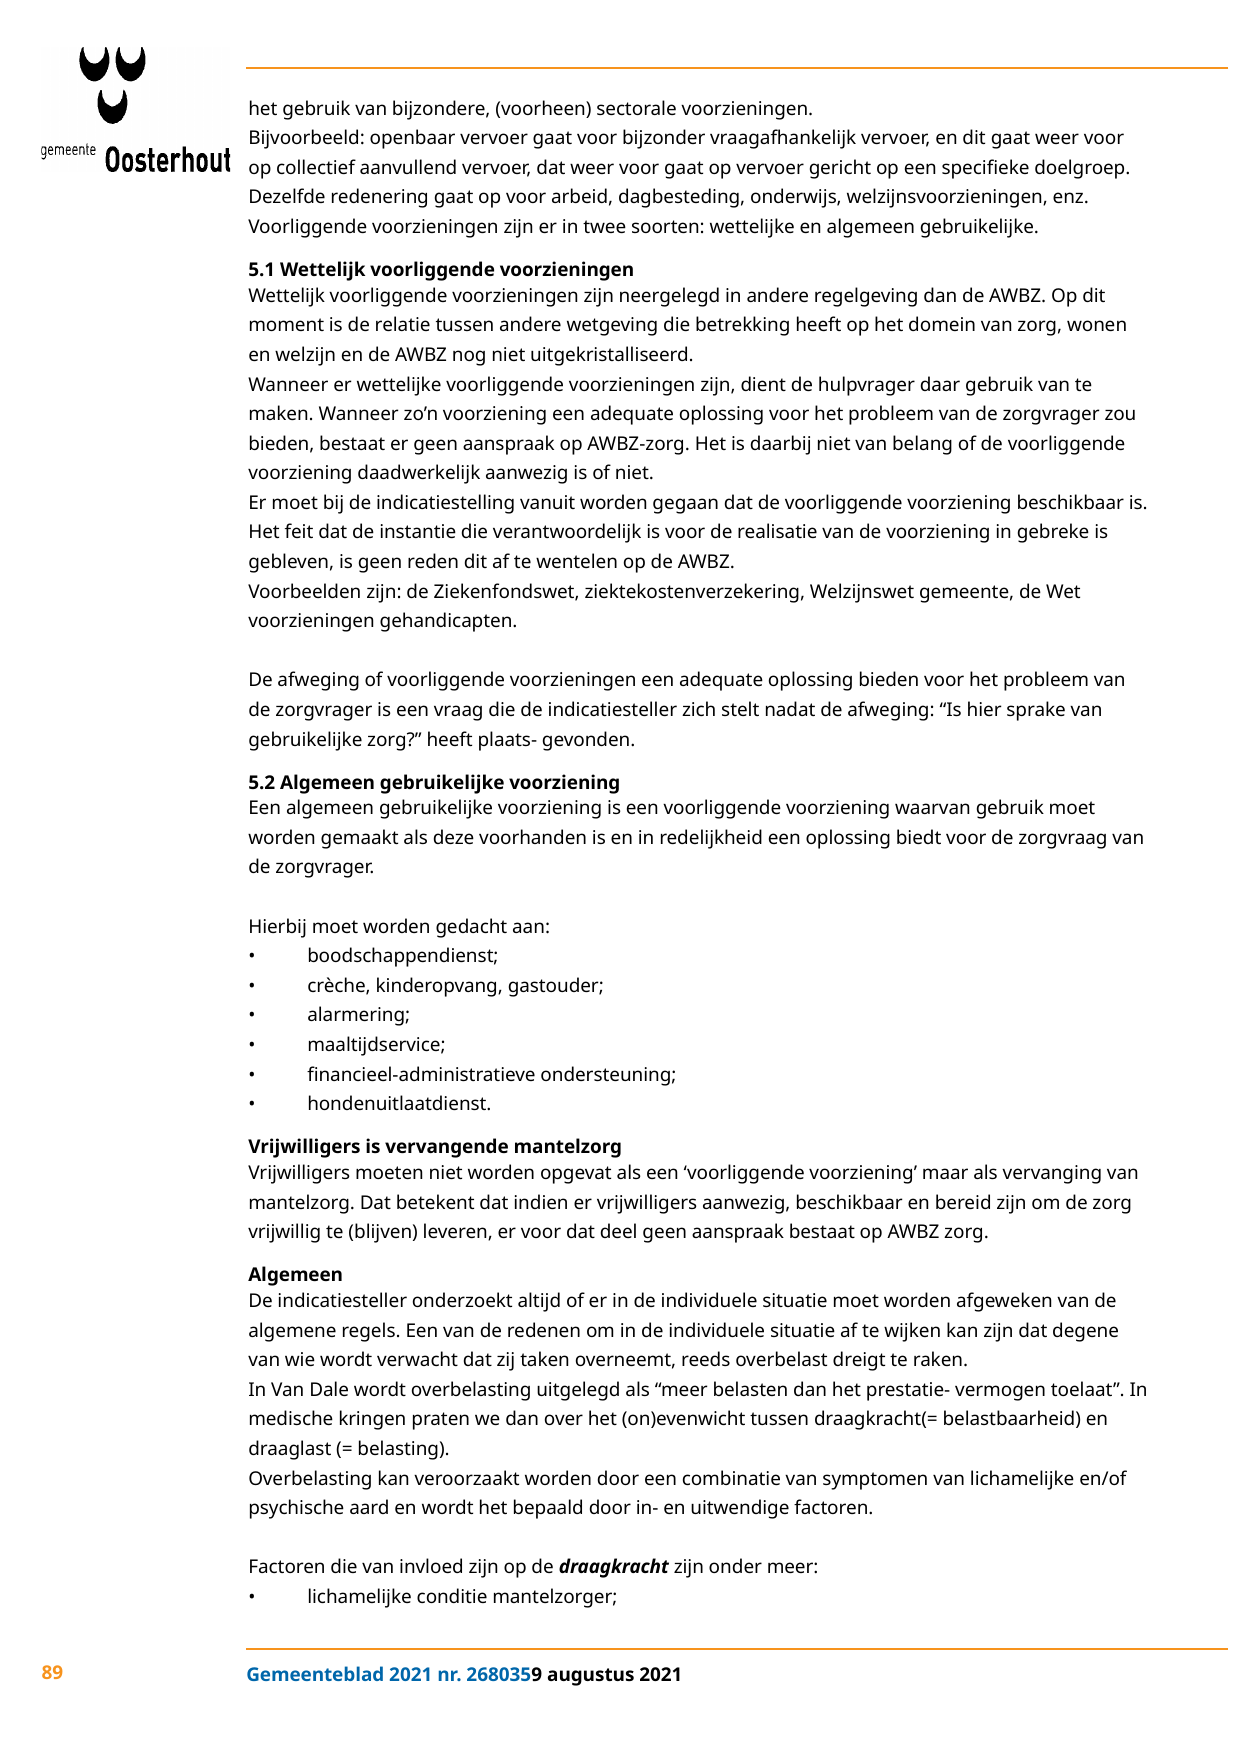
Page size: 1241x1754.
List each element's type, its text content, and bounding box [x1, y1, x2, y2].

text 5.1 Wettelijk voorliggende voorzieningen [248, 256, 1152, 282]
text Algemeen [248, 1262, 1152, 1287]
picture [41, 47, 231, 172]
text Voorliggende voorzieningen zijn er in twee soorten: wettelijke en algemeen gebruikelijke. [248, 213, 1152, 239]
text Vrijwilligers is vervangende mantelzorg [248, 1133, 1152, 1159]
text Hierbij moet worden gedacht aan: [248, 913, 1152, 939]
text Factoren die van invloed zijn op de draagkracht zijn onder meer: [248, 1553, 1152, 1579]
text De afweging of voorliggende voorzieningen een adequate oplossing bieden voor het probleem van de zorgvrager is een vraag die de indicatiesteller zich stelt nadat de afweging: “Is hier sprake van gebruikelijke zorg?” heeft plaats- gevonden. [248, 667, 1152, 751]
text Een algemeen gebruikelijke voorziening is een voorliggende voorziening waarvan gebruik moet worden gemaakt als deze voorhanden is en in redelijkheid een oplossing biedt voor de zorgvraag van de zorgvrager. [248, 794, 1152, 879]
text het gebruik van bijzondere, (voorheen) sectorale voorzieningen. [248, 95, 1152, 121]
text In Van Dale wordt overbelasting uitgelegd als “meer belasten dan het prestatie- vermogen toelaat”. In medische kringen praten we dan over het (on)evenwicht tussen draagkracht(= belastbaarheid) en draaglast (= belasting). [248, 1376, 1152, 1461]
text Wettelijk voorliggende voorzieningen zijn neergelegd in andere regelgeving dan de AWBZ. Op dit moment is de relatie tussen andere wetgeving die betrekking heeft op het domein van zorg, wonen en welzijn en de AWBZ nog niet uitgekristalliseerd. [248, 282, 1152, 367]
list maaltijdservice; [248, 1031, 1152, 1057]
text Er moet bij de indicatiestelling vanuit worden gegaan dat de voorliggende voorziening beschikbaar is. Het feit dat de instantie die verantwoordelijk is voor de realisatie van de voorziening in gebreke is gebleven, is geen reden dit af te wentelen op de AWBZ. [248, 489, 1152, 574]
list crèche, kinderopvang, gastouder; [248, 972, 1152, 998]
text Bijvoorbeeld: openbaar vervoer gaat voor bijzonder vraagafhankelijk vervoer, en dit gaat weer voor op collectief aanvullend vervoer, dat weer voor gaat op vervoer gericht op een specifieke doelgroep. Dezelfde redenering gaat op voor arbeid, dagbesteding, onderwijs, welzijnsvoorzieningen, enz. [248, 124, 1152, 209]
list hondenuitlaatdienst. [248, 1090, 1152, 1116]
text Vrijwilligers moeten niet worden opgevat als een ‘voorliggende voorziening’ maar als vervanging van mantelzorg. Dat betekent dat indien er vrijwilligers aanwezig, beschikbaar en bereid zijn om de zorg vrijwillig te (blijven) leveren, er voor dat deel geen aanspraak bestaat op AWBZ zorg. [248, 1159, 1152, 1244]
list alarmering; [248, 1002, 1152, 1027]
text Voorbeelden zijn: de Ziekenfondswet, ziektekostenverzekering, Welzijnswet gemeente, de Wet voorzieningen gehandicapten. [248, 578, 1152, 633]
text Overbelasting kan veroorzaakt worden door een combinatie van symptomen van lichamelijke en/of psychische aard en wordt het bepaald door in- en uitwendige factoren. [248, 1465, 1152, 1520]
list boodschappendienst; [248, 942, 1152, 968]
list lichamelijke conditie mantelzorger; [248, 1583, 1152, 1609]
text Wanneer er wettelijke voorliggende voorzieningen zijn, dient de hulpvrager daar gebruik van te maken. Wanneer zo’n voorziening een adequate oplossing voor het probleem van de zorgvrager zou bieden, bestaat er geen aanspraak op AWBZ-zorg. Het is daarbij niet van belang of de voorliggende voorziening daadwerkelijk aanwezig is of niet. [248, 371, 1152, 485]
text 5.2 Algemeen gebruikelijke voorziening [248, 769, 1152, 794]
list financieel-administratieve ondersteuning; [248, 1061, 1152, 1087]
text De indicatiesteller onderzoekt altijd of er in de individuele situatie moet worden afgeweken van de algemene regels. Een van de redenen om in de individuele situatie af te wijken kan zijn dat degene van wie wordt verwacht dat zij taken overneemt, reeds overbelast dreigt te raken. [248, 1287, 1152, 1372]
